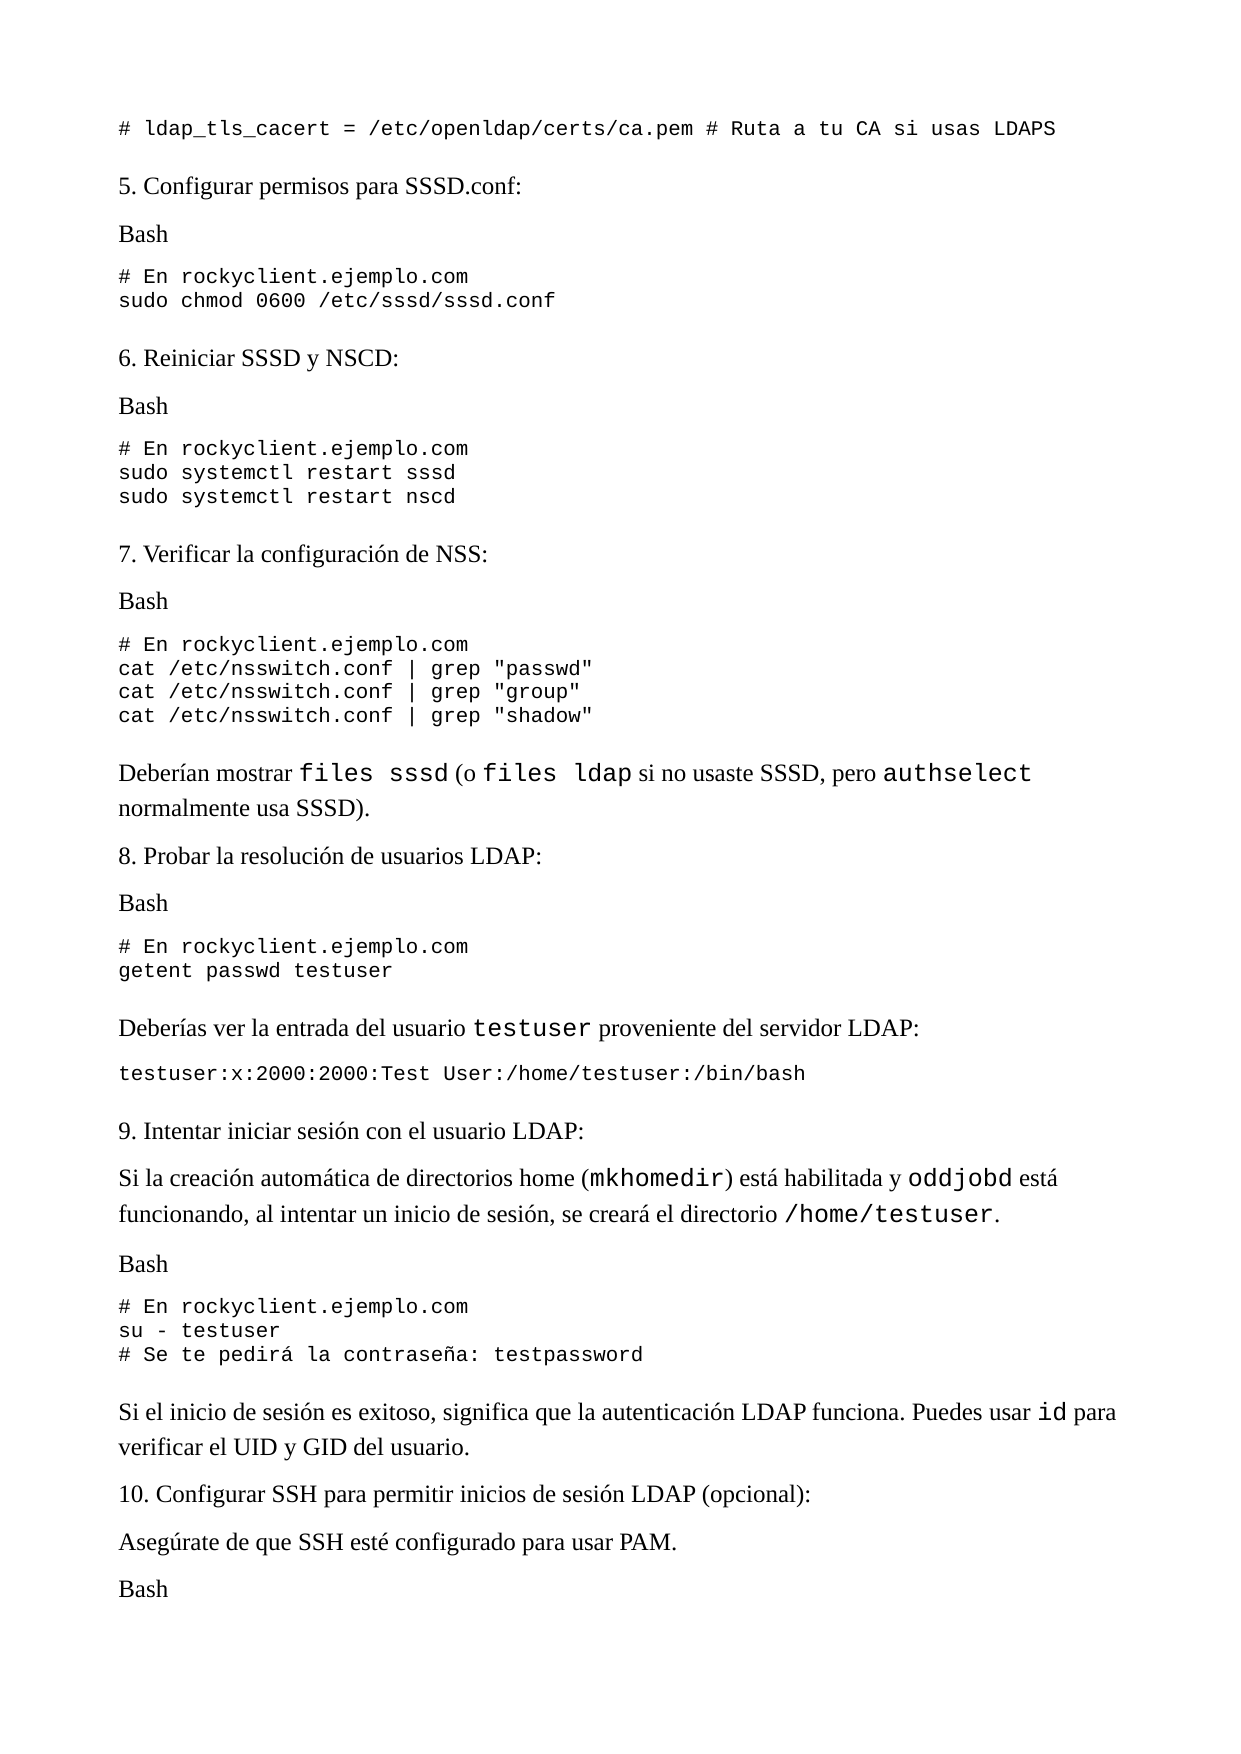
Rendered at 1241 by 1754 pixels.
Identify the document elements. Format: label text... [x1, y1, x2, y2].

text Bash [118, 586, 1122, 615]
text Bash [118, 1249, 1122, 1277]
text cat /etc/nsswitch.conf | grep "passwd" [118, 658, 1122, 681]
text Asegúrate de que SSH esté configurado para usar PAM. [118, 1527, 1122, 1556]
text getent passwd testuser [118, 960, 1122, 983]
text # Se te pedirá la contraseña: testpassword [118, 1343, 1122, 1367]
text testuser:x:2000:2000:Test User:/home/testuser:/bin/bash [118, 1063, 1122, 1086]
text # En rockyclient.ejemplo.com [118, 266, 1122, 290]
text # En rockyclient.ejemplo.com [118, 936, 1122, 960]
text 7. Verificar la configuración de NSS: [118, 539, 1122, 568]
text cat /etc/nsswitch.conf | grep "group" [118, 681, 1122, 705]
text 9. Intentar iniciar sesión con el usuario LDAP: [118, 1116, 1122, 1145]
text # En rockyclient.ejemplo.com [118, 438, 1122, 462]
text Si el inicio de sesión es exitoso, significa que la autenticación LDAP funciona. Puedes usar id para verificar el UID y GID del usuario. [118, 1397, 1122, 1461]
text sudo systemctl restart sssd [118, 462, 1122, 486]
text Bash [118, 219, 1122, 248]
text 6. Reiniciar SSSD y NSCD: [118, 343, 1122, 372]
text Bash [118, 1574, 1122, 1603]
text # ldap_tls_cacert = /etc/openldap/certs/ca.pem # Ruta a tu CA si usas LDAPS [118, 118, 1122, 142]
text # En rockyclient.ejemplo.com [118, 1296, 1122, 1320]
text su - testuser [118, 1320, 1122, 1343]
text 5. Configurar permisos para SSSD.conf: [118, 171, 1122, 200]
text Si la creación automática de directorios home (mkhomedir) está habilitada y oddjobd está funcionando, al intentar un inicio de sesión, se creará el directorio /home/testuser. [118, 1163, 1122, 1229]
text cat /etc/nsswitch.conf | grep "shadow" [118, 705, 1122, 729]
text Deberías ver la entrada del usuario testuser proveniente del servidor LDAP: [118, 1013, 1122, 1044]
text 10. Configurar SSH para permitir inicios de sesión LDAP (opcional): [118, 1479, 1122, 1508]
text sudo systemctl restart nscd [118, 486, 1122, 509]
text 8. Probar la resolución de usuarios LDAP: [118, 841, 1122, 869]
text Bash [118, 888, 1122, 917]
text # En rockyclient.ejemplo.com [118, 634, 1122, 658]
text sudo chmod 0600 /etc/sssd/sssd.conf [118, 290, 1122, 314]
text Deberían mostrar files sssd (o files ldap si no usaste SSSD, pero authselect normalmente usa SSSD). [118, 758, 1122, 822]
text Bash [118, 391, 1122, 419]
